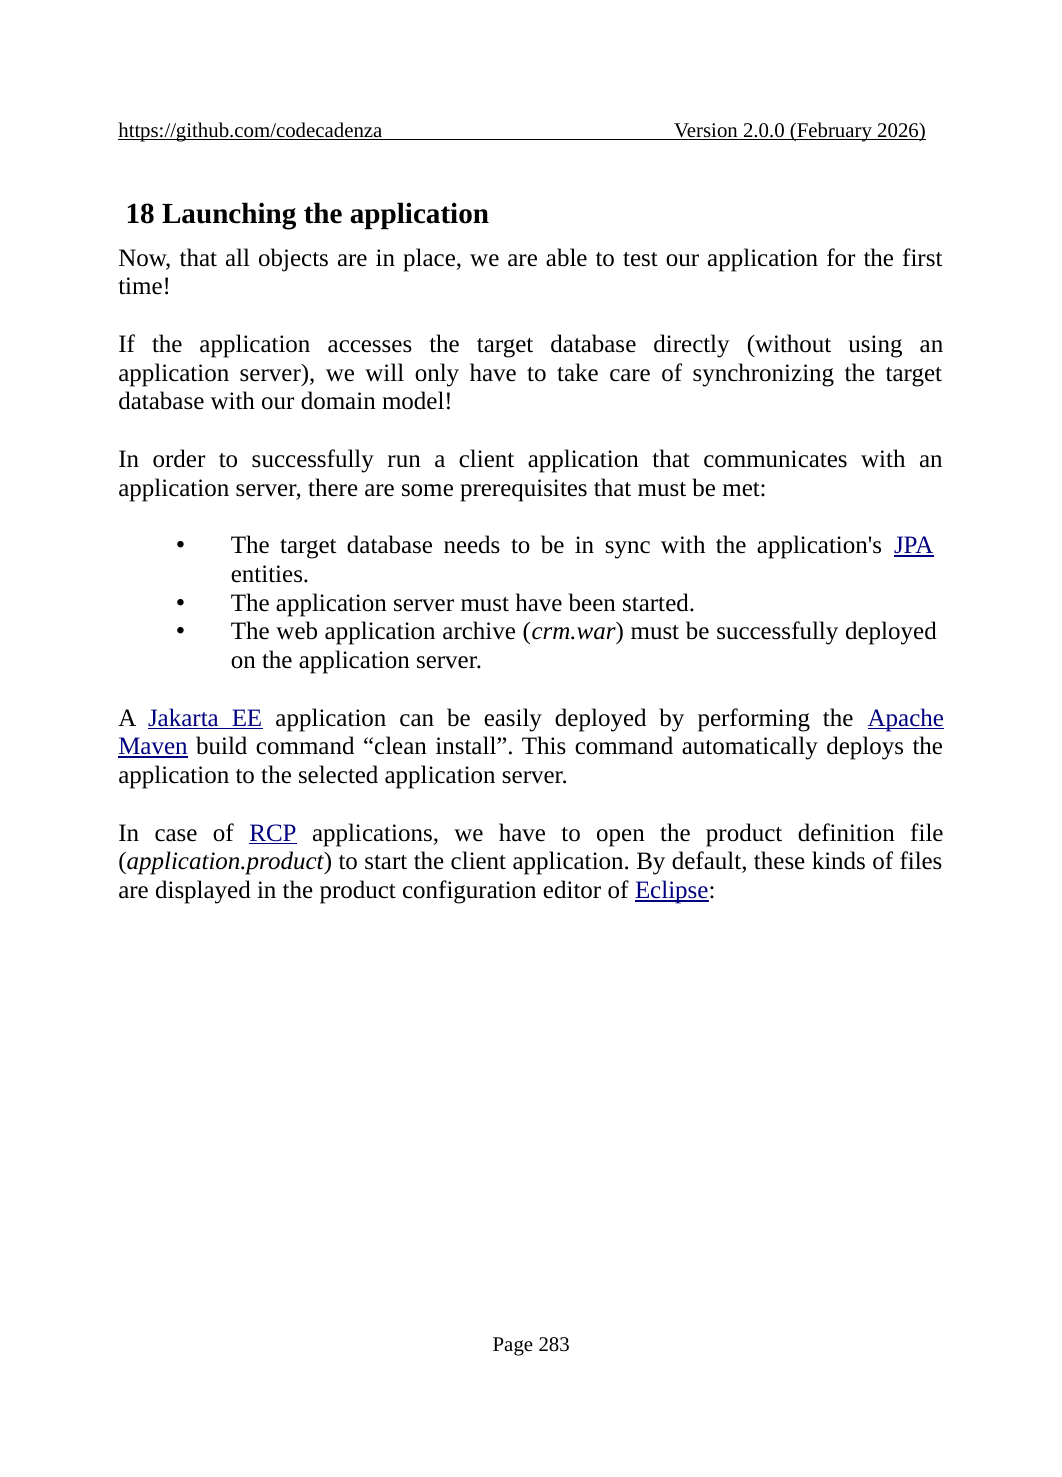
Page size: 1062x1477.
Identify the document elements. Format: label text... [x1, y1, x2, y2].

subtitle Launching the application [118, 197, 944, 230]
text In order to successfully run a client application that communicates with an application server, there are some prerequisites that must be met: [118, 444, 944, 501]
list The application server must have been started. [176, 588, 944, 616]
text If the application accesses the target database directly (without using an application server), we will only have to take care of synchronizing the target database with our domain model! [118, 329, 944, 415]
list The target database needs to be in sync with the application's JPA entities. [176, 530, 944, 588]
text A Jakarta EE application can be easily deployed by performing the Apache Maven build command “clean install”. This command automatically deploys the application to the selected application server. [118, 703, 944, 789]
list The web application archive (crm.war) must be successfully deployed on the application server. [176, 616, 944, 674]
text Now, that all objects are in place, we are able to test our application for the first time! [118, 243, 944, 300]
text In case of RCP applications, we have to open the product definition file (application.product) to start the client application. By default, these kinds of files are displayed in the product configuration editor of Eclipse: [118, 818, 944, 904]
